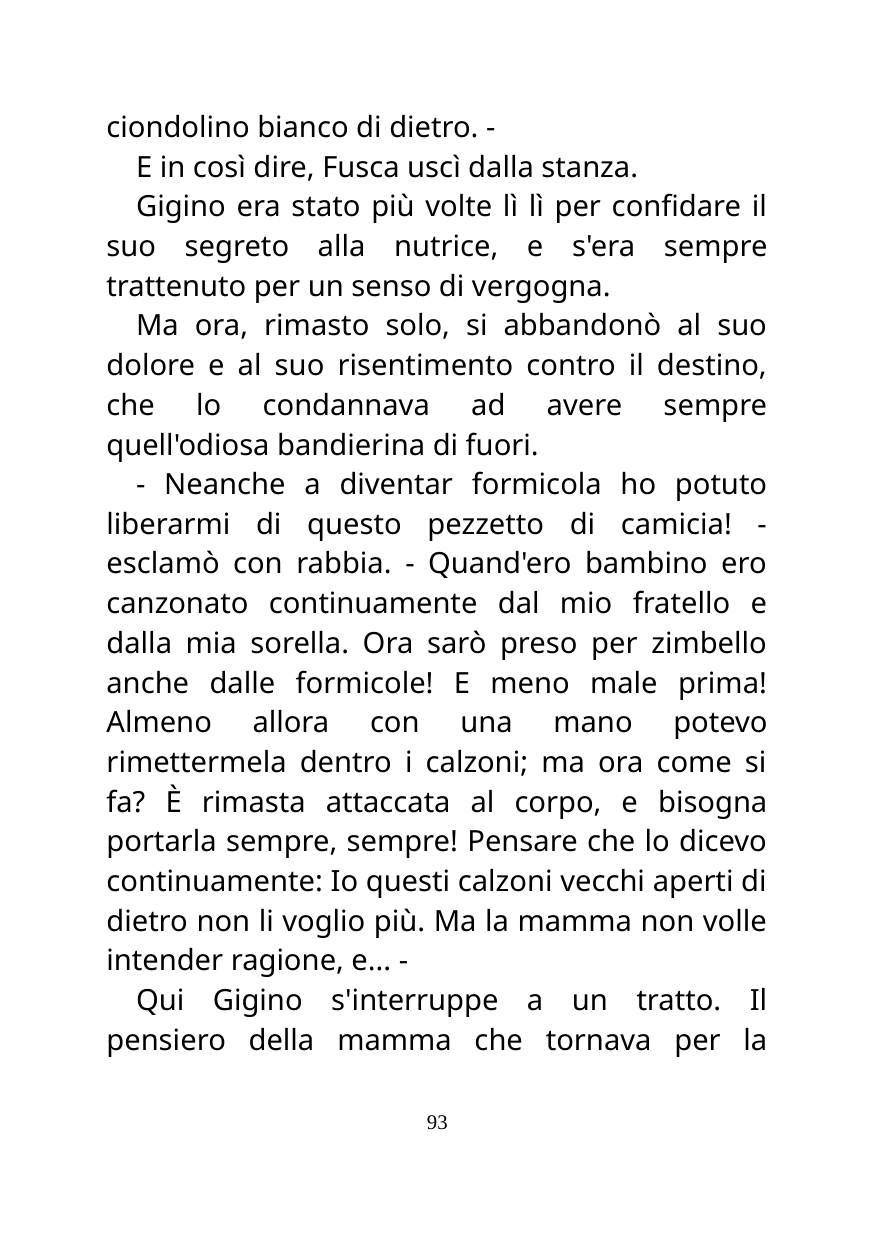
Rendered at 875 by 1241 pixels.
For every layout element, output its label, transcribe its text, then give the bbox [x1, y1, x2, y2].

text - Neanche a diventar formicola ho potuto liberarmi di questo pezzetto di camicia! - esclamò con rabbia. - Quand'ero bambino ero canzonato continuamente dal mio fratello e dalla mia sorella. Ora sarò preso per zimbello anche dalle formicole! E meno male prima! Almeno allora con una mano potevo rimettermela dentro i calzoni; ma ora come si fa? È rimasta attaccata al corpo, e bisogna portarla sempre, sempre! Pensare che lo dicevo continuamente: Io questi calzoni vecchi aperti di dietro non li voglio più. Ma la mamma non volle intender ragione, e... - [106, 463, 768, 979]
text Qui Gigino s'interruppe a un tratto. Il pensiero della mamma che tornava per la [106, 979, 768, 1059]
text ciondolino bianco di dietro. - [106, 106, 768, 146]
text Ma ora, rimasto solo, si abbandonò al suo dolore e al suo risentimento contro il destino, che lo condannava ad avere sempre quell'odiosa bandierina di fuori. [106, 305, 768, 463]
text Gigino era stato più volte lì lì per confidare il suo segreto alla nutrice, e s'era sempre trattenuto per un senso di vergogna. [106, 186, 768, 305]
text E in così dire, Fusca uscì dalla stanza. [106, 146, 768, 186]
